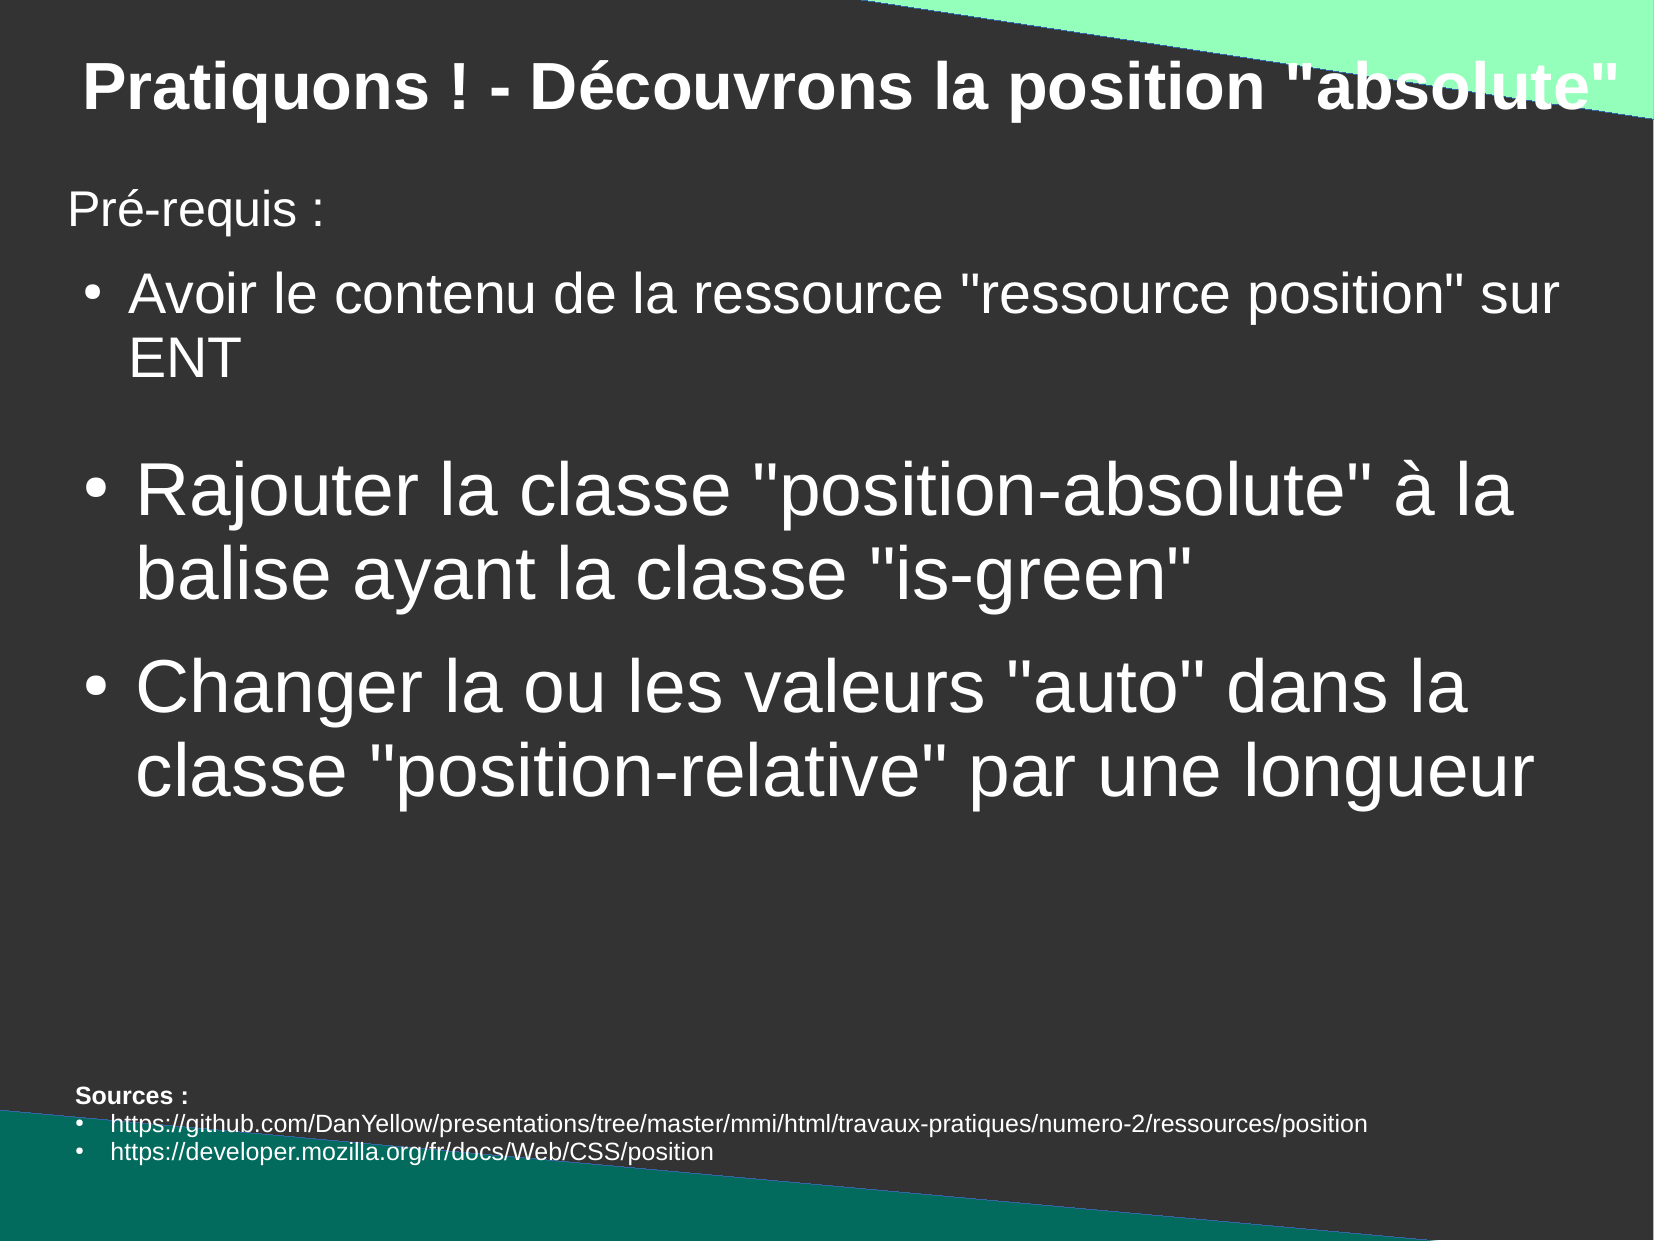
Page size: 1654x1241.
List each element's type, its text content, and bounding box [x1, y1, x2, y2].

text_box [861, 0, 1654, 120]
list Rajouter la classe "position-absolute" à la balise ayant la classe "is-green" Changer la ou les valeurs "auto" dans la classe "position-relative" par une longueur [64, 447, 1589, 1004]
text_box Sources : https://github.com/DanYellow/presentations/tree/master/mmi/html/travaux-pratiques/numero-2/ressources/position https://developer.mozilla.org/fr/docs/Web/CSS/position [60, 1074, 1546, 1217]
title Pratiquons ! - Découvrons la position "absolute" [82, 49, 1630, 199]
list Pré-requis : Avoir le contenu de la ressource "ressource position" sur ENT [67, 180, 1607, 390]
